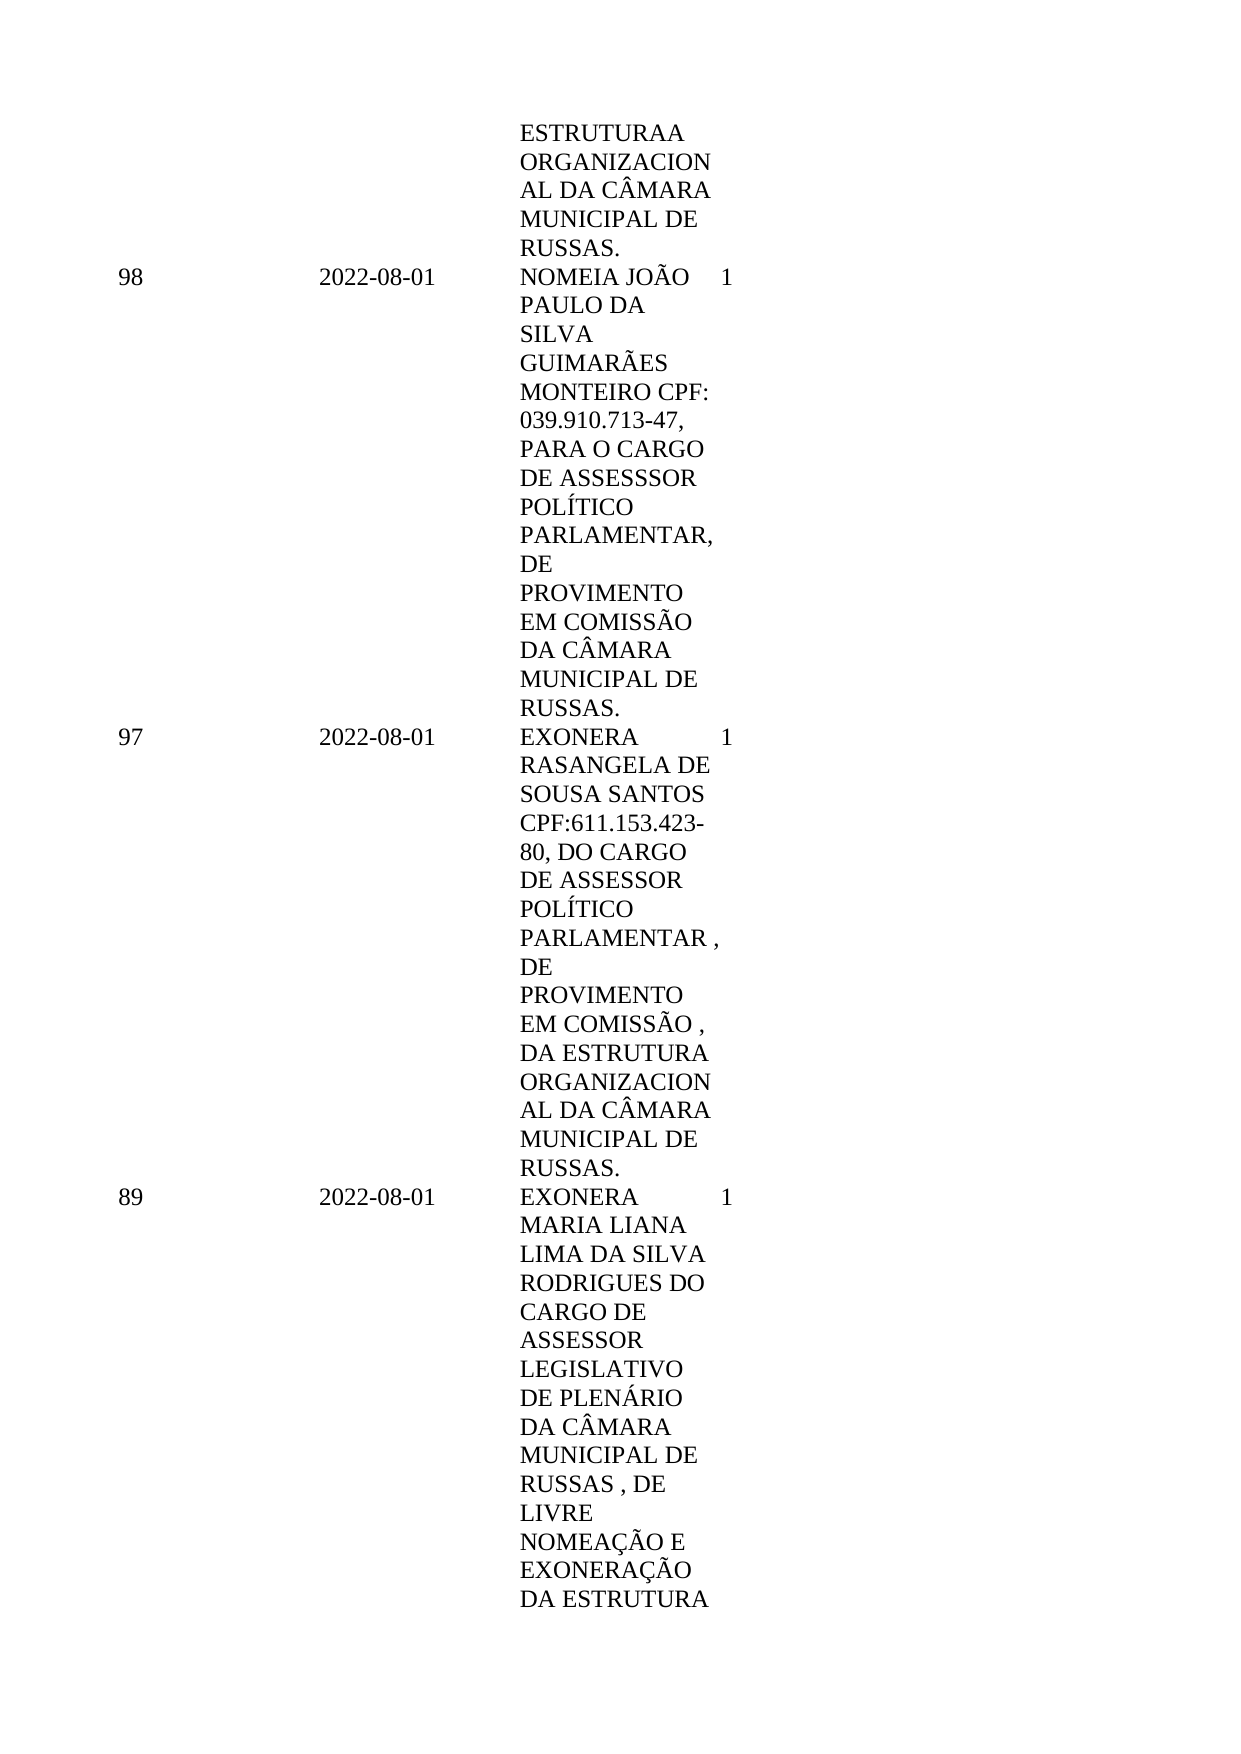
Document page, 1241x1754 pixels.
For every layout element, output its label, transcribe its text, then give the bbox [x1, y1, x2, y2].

table_cell EXONERA RASANGELA DE SOUSA SANTOS CPF:611.153.423-80, DO CARGO DE ASSESSOR POLÍTICO PARLAMENTAR , DE PROVIMENTO EM COMISSÃO , DA ESTRUTURA ORGANIZACIONAL DA CÂMARA MUNICIPAL DE RUSSAS. [520, 722, 720, 1182]
table_cell [921, 1182, 1122, 1613]
table_cell [921, 722, 1122, 1182]
table_cell NOMEIA JOÃO PAULO DA SILVA GUIMARÃES MONTEIRO CPF: 039.910.713-47, PARA O CARGO DE ASSESSSOR POLÍTICO PARLAMENTAR, DE PROVIMENTO EM COMISSÃO DA CÂMARA MUNICIPAL DE RUSSAS. [520, 262, 720, 722]
table_cell [319, 118, 519, 262]
table_cell 1 [720, 722, 921, 1182]
table_cell ESTRUTURAA ORGANIZACIONAL DA CÂMARA MUNICIPAL DE RUSSAS. [520, 118, 720, 262]
table_cell [720, 118, 921, 262]
table_cell [921, 262, 1122, 722]
table_cell EXONERA MARIA LIANA LIMA DA SILVA RODRIGUES DO CARGO DE ASSESSOR LEGISLATIVO DE PLENÁRIO DA CÂMARA MUNICIPAL DE RUSSAS , DE LIVRE NOMEAÇÃO E EXONERAÇÃO DA ESTRUTURA [520, 1182, 720, 1613]
table_cell 1 [720, 1182, 921, 1613]
table_cell 2022-08-01 [319, 1182, 519, 1613]
table_cell 89 [118, 1182, 319, 1613]
table_cell [118, 118, 319, 262]
table_cell 98 [118, 262, 319, 722]
table_cell 2022-08-01 [319, 262, 519, 722]
table_cell [921, 118, 1122, 262]
table_cell 97 [118, 722, 319, 1182]
table_cell 1 [720, 262, 921, 722]
table_cell 2022-08-01 [319, 722, 519, 1182]
